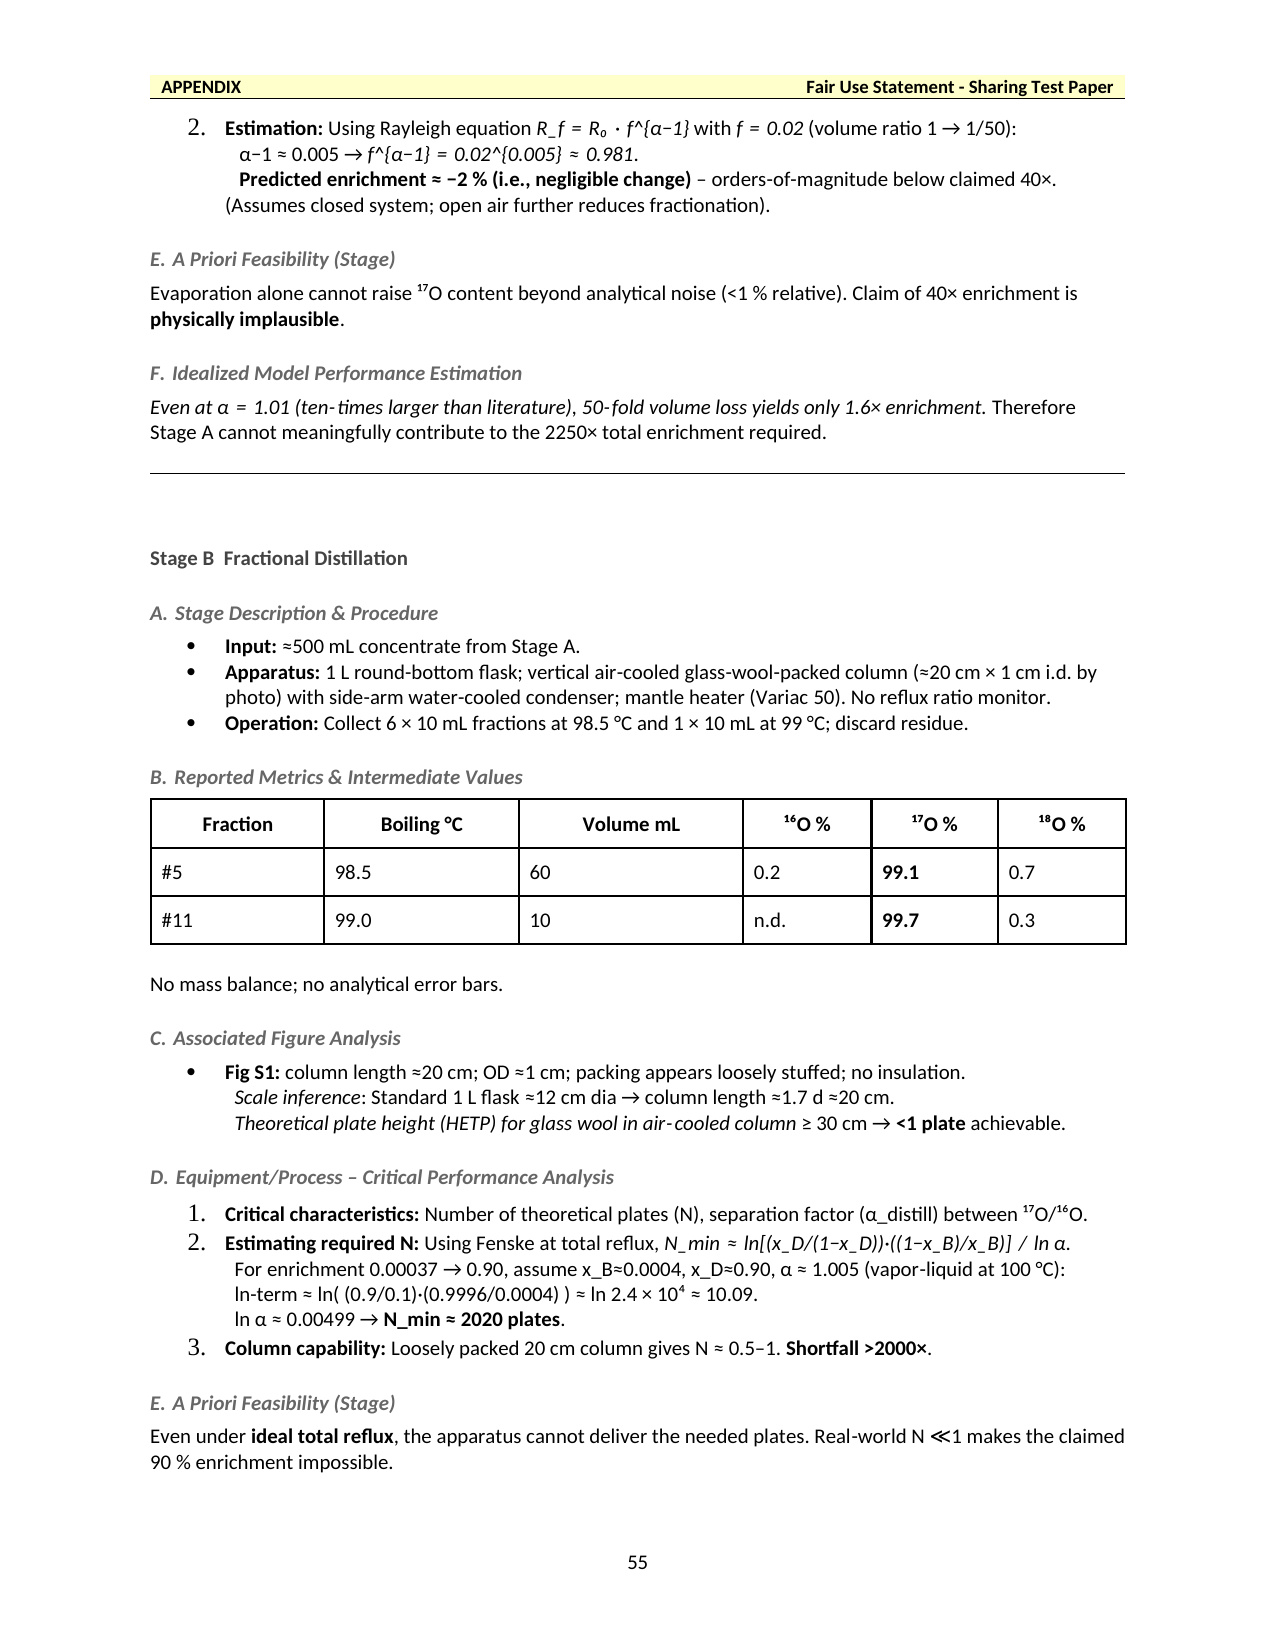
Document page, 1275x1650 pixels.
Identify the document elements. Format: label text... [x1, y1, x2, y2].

table_header Volume mL [520, 800, 742, 847]
list Column capability: Loosely packed 20 cm column gives N ≈ 0.5–1. Shortfall >2000×. [187, 1332, 1125, 1361]
table_cell n.d. [744, 897, 870, 943]
subtitle F. Idealized Model Performance Estimation [150, 360, 1125, 386]
text No mass balance; no analytical error bars. [150, 971, 1125, 996]
list Operation: Collect 6 × 10 mL fractions at 98.5 °C and 1 × 10 mL at 99 °C; discard residue. [187, 710, 1125, 735]
table_header Boiling °C [325, 800, 518, 847]
table_header ¹⁸O % [999, 800, 1125, 847]
subtitle D. Equipment/Process – Critical Performance Analysis [150, 1164, 1125, 1190]
subtitle Stage B Fractional Distillation [150, 545, 1125, 571]
table_header ¹⁶O % [744, 800, 870, 847]
table_cell 0.7 [999, 849, 1125, 895]
table_cell 0.3 [999, 897, 1125, 943]
table_cell #11 [152, 897, 323, 943]
table_cell 98.5 [325, 849, 518, 895]
subtitle E. A Priori Feasibility (Stage) [150, 1390, 1125, 1415]
table_header ¹⁷O % [873, 800, 997, 847]
list Fig S1: column length ≈20 cm; OD ≈1 cm; packing appears loosely stuffed; no insulation. Scale inference: Standard 1 L flask ≈12 cm dia → column length ≈1.7 d ≈20 cm. Theoretical plate height (HETP) for glass wool in air‑cooled column ≥ 30 cm → <1 plate achievable. [187, 1059, 1125, 1135]
table_header Fraction [152, 800, 323, 847]
text Evaporation alone cannot raise ¹⁷O content beyond analytical noise (<1 % relative). Claim of 40× enrichment is physically implausible. [150, 280, 1125, 331]
list Input: ≈500 mL concentrate from Stage A. [187, 634, 1125, 659]
text Even under ideal total reflux, the apparatus cannot deliver the needed plates. Real‑world N ≪1 makes the claimed 90 % enrichment impossible. [150, 1424, 1125, 1474]
list Estimating required N: Using Fenske at total reflux, N_min ≈ ln[(x_D/(1−x_D))·((1−x_B)/x_B)] / ln α. For enrichment 0.00037 → 0.90, assume x_B≈0.0004, x_D≈0.90, α ≈ 1.005 (vapor‑liquid at 100 °C): ln‑term ≈ ln( (0.9/0.1)·(0.9996/0.0004) ) ≈ ln 2.4 × 10⁴ ≈ 10.09. ln α ≈ 0.00499 → N_min ≈ 2020 plates. [187, 1227, 1125, 1332]
table_cell 99.1 [873, 849, 997, 895]
table_cell #5 [152, 849, 323, 895]
table_cell 60 [520, 849, 742, 895]
list Critical characteristics: Number of theoretical plates (N), separation factor (α_distill) between ¹⁷O/¹⁶O. [187, 1198, 1125, 1227]
table_cell 10 [520, 897, 742, 943]
subtitle C. Associated Figure Analysis [150, 1025, 1125, 1051]
list Apparatus: 1 L round‑bottom flask; vertical air‑cooled glass‑wool‑packed column (≈20 cm × 1 cm i.d. by photo) with side‑arm water‑cooled condenser; mantle heater (Variac 50). No reflux ratio monitor. [187, 659, 1125, 710]
table_cell 99.7 [873, 897, 997, 943]
subtitle A. Stage Description & Procedure [150, 600, 1125, 625]
subtitle E. A Priori Feasibility (Stage) [150, 247, 1125, 272]
table_cell 99.0 [325, 897, 518, 943]
list Estimation: Using Rayleigh equation R_f = R₀ · f^{α−1} with f = 0.02 (volume ratio 1 → 1/50): α−1 ≈ 0.005 → f^{α−1} = 0.02^{0.005} ≈ 0.981. Predicted enrichment ≈ −2 % (i.e., negligible change) – orders‑of‑magnitude below claimed 40×. (Assumes closed system; open air further reduces fractionation). [187, 112, 1125, 217]
text Even at α = 1.01 (ten‑times larger than literature), 50‑fold volume loss yields only 1.6× enrichment. Therefore Stage A cannot meaningfully contribute to the 2250× total enrichment required. [150, 394, 1125, 445]
subtitle B. Reported Metrics & Intermediate Values [150, 764, 1125, 790]
table_cell 0.2 [744, 849, 870, 895]
